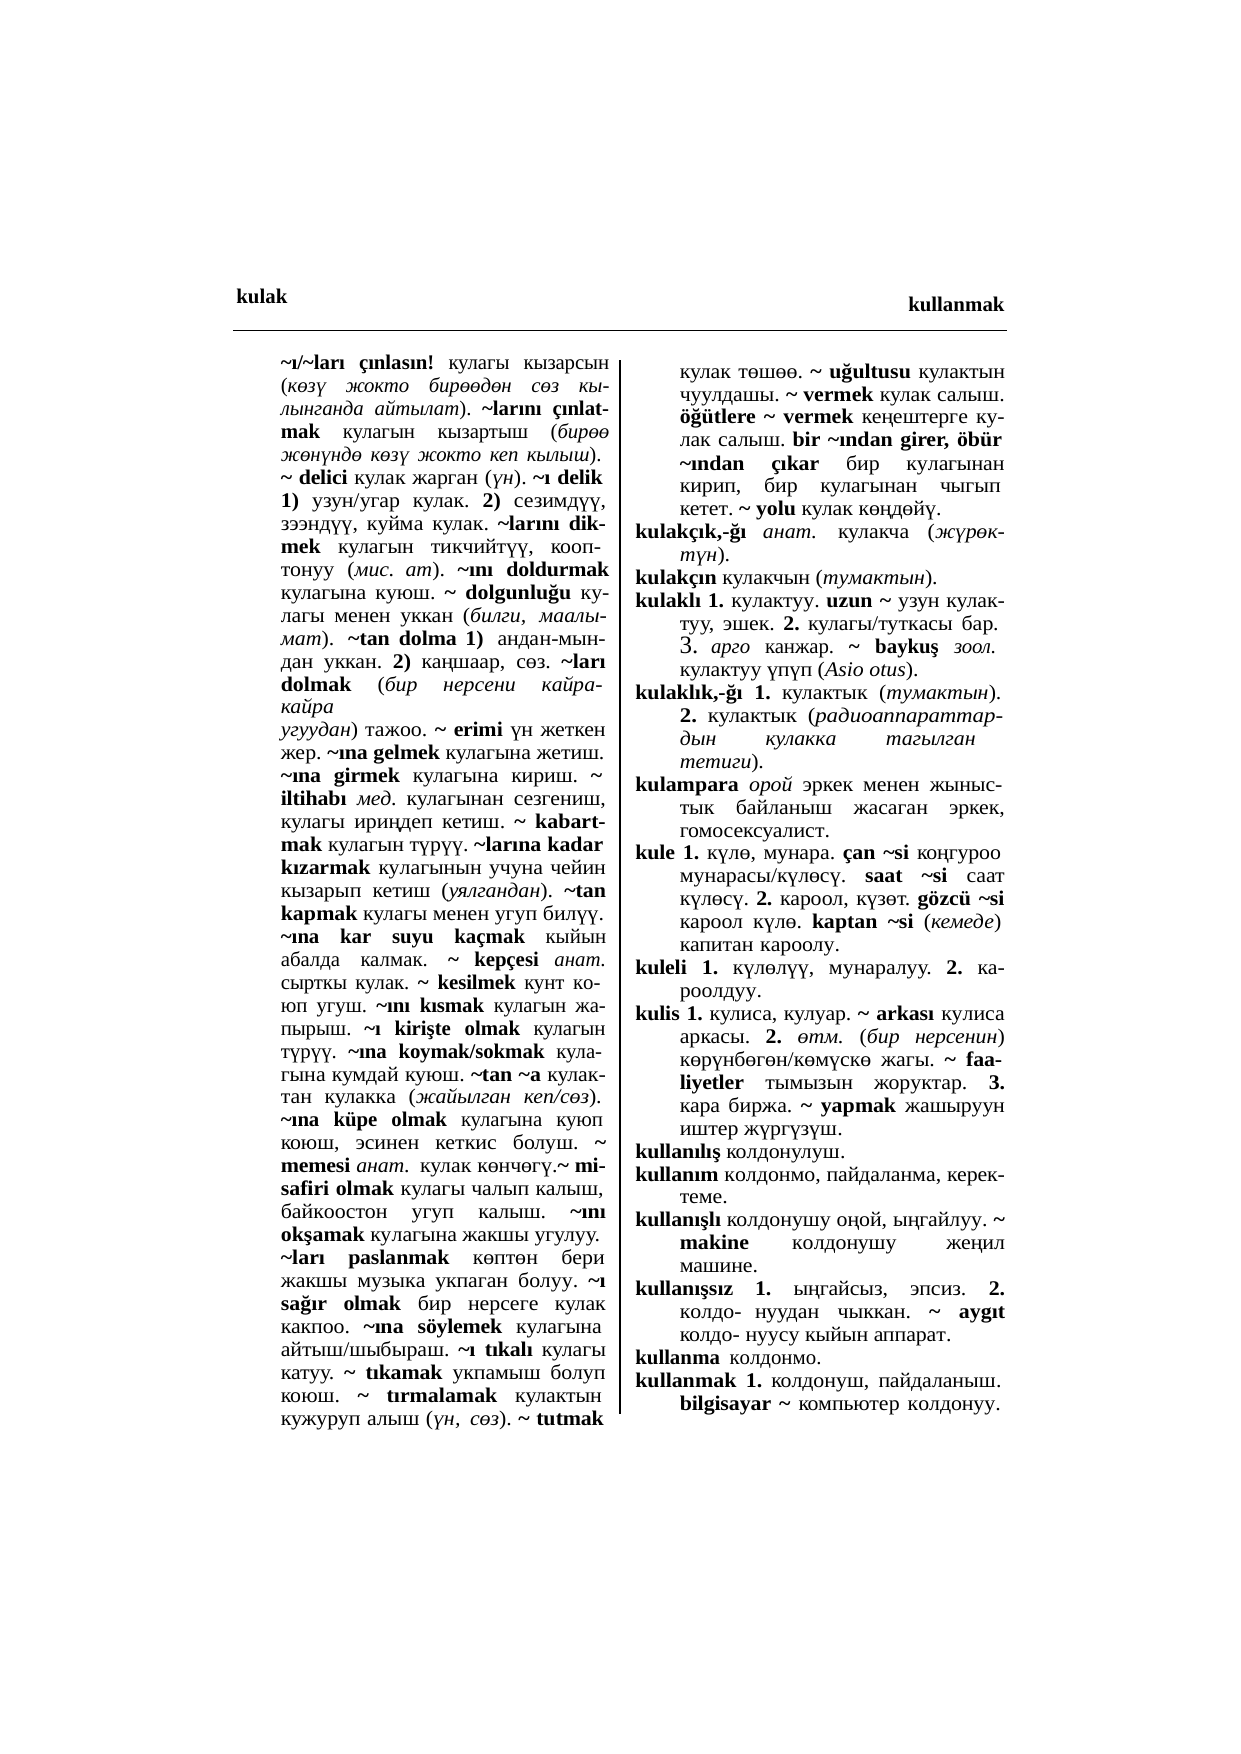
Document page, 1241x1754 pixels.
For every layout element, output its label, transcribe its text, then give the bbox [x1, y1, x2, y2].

text дын кулакка тагылган тетиги). [679, 727, 976, 773]
text ~ına küpe olmak кулагына куюп [281, 1108, 606, 1131]
text угуудан) тажоо. ~ erimi үн жеткен жер. ~ına gelmek кулагына жетиш. [281, 718, 606, 764]
text iltihabı мед. кулагынан сезгениш, кулагы ириңдеп кетиш. ~ kabart- mak кулагын түрүү. ~larına kadar [281, 787, 606, 856]
text kullanmak 1. колдонуш, пайдаланыш. [635, 1369, 1065, 1392]
text kulaklı 1. кулактуу. uzun ~ узун кулак- туу, эшек. 2. кулагы/туткасы бар. [635, 589, 1005, 635]
text кулактуу үпүп (Asio otus). [679, 658, 920, 681]
text коюш, эсинен кеткис болуш. ~ memesi анат. кулак көнчөгү.~ mi- safiri olmak кулагы чалып калыш, [281, 1131, 606, 1200]
list арго канжар. ~ baykuş зоол. [679, 635, 999, 658]
text ~ından çıkar бир кулагынан кирип, бир кулагынан чыгып [679, 452, 1004, 497]
text 1) узун/угар кулак. 2) сезимдүү, зээндүү, куйма кулак. ~larını dik- mek кулагын тикчийтүү, кооп- [281, 489, 606, 558]
text кетет. ~ yolu кулак көңдөйү. [679, 497, 942, 520]
text kullanım колдонмо, пайдаланма, керек- теме. [635, 1163, 1005, 1208]
text kulakçın кулакчын (тумактын). [635, 566, 1065, 589]
text мат). ~tan dolma 1) андан-мын- дан уккан. 2) каңшаар, сөз. ~ları dolmak (бир нерсени кайра-кайра [281, 627, 606, 718]
text жакшы музыка укпаган болуу. ~ı sağır olmak бир нерсеге кулак какпоо. ~ına söylemek кулагына [281, 1269, 606, 1338]
text ~ına kar suyu kaçmak кыйын абалда калмак. ~ kepçesi анат. сырткы кулак. ~ kesilmek кунт ко- [281, 925, 606, 994]
text ~ı/~ları çınlasın! кулагы кызарсын (көзү жокто бирөөдөн сөз кы- лынганда айтылат). ~larını çınlat- mak кулагын кызартыш (бирөө жөнүндө көзү жокто кеп кылыш). [281, 350, 609, 466]
text kullanılış колдонулуш. [635, 1140, 1065, 1163]
text айтыш/шыбыраш. ~ı tıkalı кулагы катуу. ~ tıkamak укпамыш болуп коюш. ~ tırmalamak кулактын [281, 1338, 606, 1407]
text капитан кароолу. [679, 933, 842, 956]
text 2. кулактык (радиоаппараттар- [679, 704, 1008, 727]
text kullanışlı колдонушу оңой, ыңгайлуу. ~ makine колдонушу жеңил машине. [635, 1208, 1005, 1277]
text кулак төшөө. ~ uğultusu кулактын чуулдашы. ~ vermek кулак салыш. öğütlere ~ vermek кеңештерге ку- лак салыш. bir ~ından girer, öbür [679, 359, 1005, 451]
text kullanmak [908, 292, 1065, 316]
text kullanma колдонмо. [635, 1346, 1065, 1369]
text гына кумдай куюш. ~tan ~a кулак- тан кулакка (жайылган кеп/сөз). [281, 1063, 606, 1108]
text тык байланыш жасаган эркек, гомосексуалист. [679, 796, 1005, 842]
text kulakçık,-ğı анат. кулакча (жүрөк- [635, 520, 1065, 543]
text ~ları paslanmak көптөн бери [281, 1246, 606, 1269]
text kulampara орой эркек менен жыныс- [635, 773, 1056, 796]
text ~ına girmek кулагына кириш. ~ [281, 764, 606, 787]
text мунарасы/күлөсү. saat ~si саат күлөсү. 2. кароол, күзөт. gözcü ~si кароол күлө. kaptan ~si (кемеде) [679, 864, 1005, 933]
text bilgisayar ~ компьютер колдонуу. [679, 1392, 1005, 1415]
text байкоостон угуп калыш. ~ını okşamak кулагына жакшы угулуу. [281, 1200, 606, 1246]
text ~ delici кулак жарган (үн). ~ı delik [281, 466, 606, 489]
text kızarmak кулагынын учуна чейин кызарып кетиш (уялгандан). ~tan kapmak кулагы менен угуп билүү. [281, 856, 606, 925]
text kullanışsız 1. ыңгайсыз, эпсиз. 2. колдо- нуудан чыккан. ~ aygıt колдо- нуусу кыйын аппарат. [635, 1277, 1005, 1346]
text юп угуш. ~ını kısmak кулагын жа- пырыш. ~ı kirişte olmak кулагын түрүү. ~ına koymak/sokmak кула- [281, 994, 606, 1063]
text kule 1. күлө, мунара. çan ~si коңгуроо [635, 842, 1042, 864]
text liyetler тымызын жоруктар. 3. кара биржа. ~ yapmak жашыруун иштер жүргүзүш. [679, 1071, 1005, 1140]
text kuleli 1. күлөлүү, мунаралуу. 2. ка- роолдуу. [635, 956, 1004, 1002]
text kulaklık,-ğı 1. кулактык (тумактын). [635, 681, 1056, 704]
text тонуу (мис. ат). ~ını doldurmak кулагына куюш. ~ dolgunluğu ку- лагы менен уккан (билги, маалы- [281, 558, 609, 627]
text түн). [679, 543, 731, 566]
text kulak [236, 284, 288, 308]
text кужуруп алыш (үн, сөз). ~ tutmak [281, 1407, 606, 1429]
text kulis 1. кулиса, кулуар. ~ arkası кулиса аркасы. 2. өтм. (бир нерсенин) көрүнбөгөн/көмүскө жагы. ~ faa- [635, 1002, 1005, 1071]
